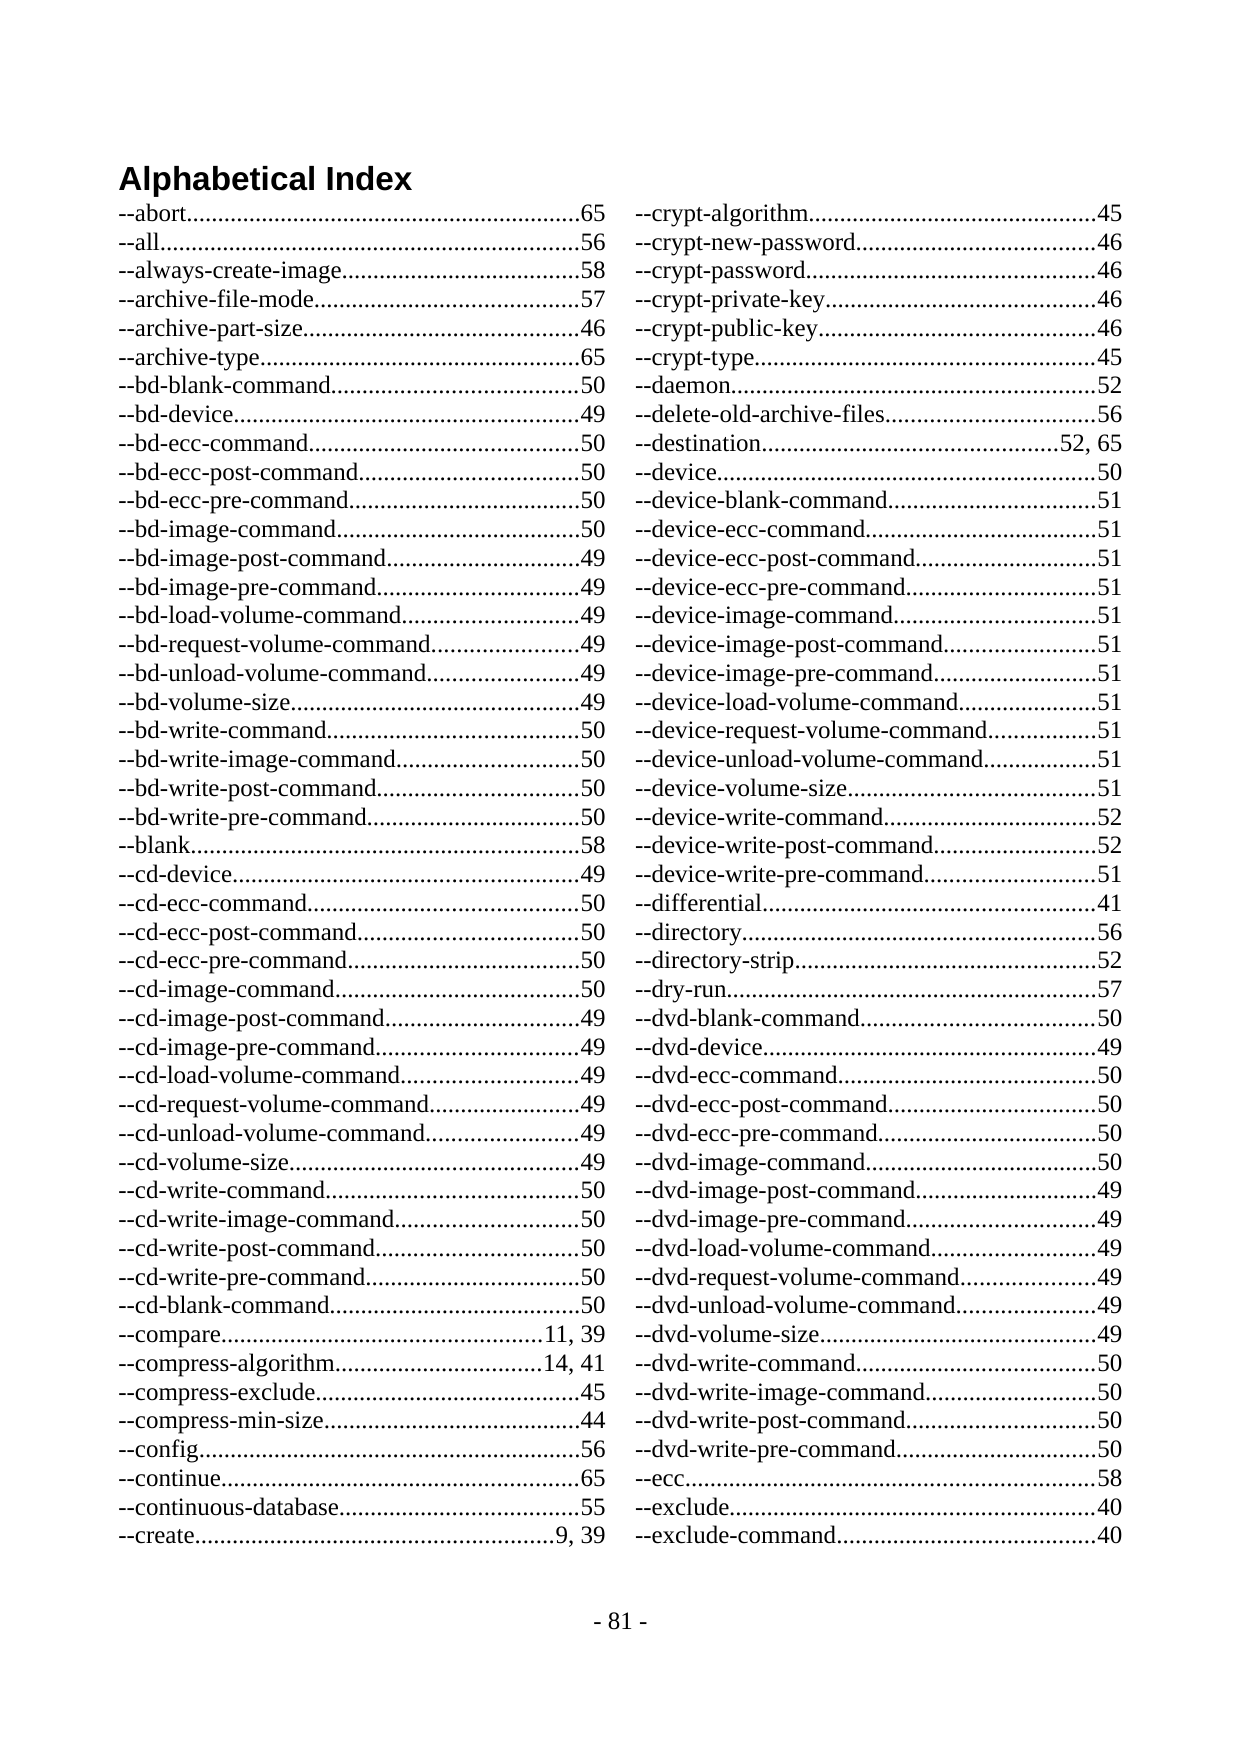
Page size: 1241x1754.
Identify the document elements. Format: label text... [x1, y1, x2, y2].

text --dvd-device 49 [635, 1032, 1122, 1060]
text --bd-load-volume-command 49 [118, 600, 605, 629]
text --compress-algorithm 14, 41 [118, 1348, 605, 1377]
text --bd-unload-volume-command 49 [118, 658, 605, 687]
text --crypt-private-key 46 [635, 284, 1122, 313]
text --dvd-request-volume-command 49 [635, 1262, 1122, 1290]
text --archive-file-mode 57 [118, 284, 605, 313]
text --bd-image-command 50 [118, 514, 605, 543]
text --destination 52, 65 [635, 428, 1122, 457]
text --always-create-image 58 [118, 255, 605, 284]
text --device-unload-volume-command 51 [635, 744, 1122, 773]
text --device-write-pre-command 51 [635, 859, 1122, 888]
text --bd-image-pre-command 49 [118, 572, 605, 600]
text --config 56 [118, 1434, 605, 1463]
text --dvd-load-volume-command 49 [635, 1233, 1122, 1262]
text --device-blank-command 51 [635, 485, 1122, 514]
text --bd-ecc-command 50 [118, 428, 605, 457]
text --cd-ecc-post-command 50 [118, 917, 605, 945]
text --compress-exclude 45 [118, 1377, 605, 1405]
text --dvd-image-pre-command 49 [635, 1204, 1122, 1233]
text --dvd-ecc-command 50 [635, 1060, 1122, 1089]
text --cd-device 49 [118, 859, 605, 888]
text --bd-ecc-pre-command 50 [118, 485, 605, 514]
text --delete-old-archive-files 56 [635, 399, 1122, 428]
text --cd-image-command 50 [118, 974, 605, 1003]
text --device 50 [635, 457, 1122, 485]
text --cd-image-post-command 49 [118, 1003, 605, 1032]
text --device-volume-size 51 [635, 773, 1122, 802]
text --archive-part-size 46 [118, 313, 605, 342]
text --device-image-pre-command 51 [635, 658, 1122, 687]
text --abort 65 [118, 198, 605, 227]
text --crypt-public-key 46 [635, 313, 1122, 342]
text --exclude-command 40 [635, 1520, 1122, 1549]
text --bd-write-post-command 50 [118, 773, 605, 802]
text --bd-image-post-command 49 [118, 543, 605, 572]
text --cd-write-post-command 50 [118, 1233, 605, 1262]
text --all 56 [118, 227, 605, 255]
text --device-image-post-command 51 [635, 629, 1122, 658]
text --cd‑blank-command 50 [118, 1290, 605, 1319]
text --device-write-post-command 52 [635, 830, 1122, 859]
text --daemon 52 [635, 370, 1122, 399]
text --dvd-unload-volume-command 49 [635, 1290, 1122, 1319]
text --cd-load-volume-command 49 [118, 1060, 605, 1089]
text --ecc 58 [635, 1463, 1122, 1492]
text --continuous-database 55 [118, 1492, 605, 1520]
text --dvd-ecc-post-command 50 [635, 1089, 1122, 1118]
text --blank 58 [118, 830, 605, 859]
text --compare 11, 39 [118, 1319, 605, 1348]
text --bd-volume-size 49 [118, 687, 605, 715]
text --dvd-image-command 50 [635, 1147, 1122, 1175]
text --cd-write-pre-command 50 [118, 1262, 605, 1290]
subtitle Alphabetical Index [118, 159, 1122, 198]
text --differential 41 [635, 888, 1122, 917]
text --bd-write-pre-command 50 [118, 802, 605, 830]
text --bd-write-command 50 [118, 715, 605, 744]
text --cd-request-volume-command 49 [118, 1089, 605, 1118]
text --device-image-command 51 [635, 600, 1122, 629]
text --archive-type 65 [118, 342, 605, 370]
text --bd-ecc-post-command 50 [118, 457, 605, 485]
text --device-ecc-command 51 [635, 514, 1122, 543]
text --dvd-write-pre-command 50 [635, 1434, 1122, 1463]
text --device-write-command 52 [635, 802, 1122, 830]
text --create 9, 39 [118, 1520, 605, 1549]
text --bd-request-volume-command 49 [118, 629, 605, 658]
text --cd-write-command 50 [118, 1175, 605, 1204]
text --cd-unload-volume-command 49 [118, 1118, 605, 1147]
text --compress-min-size 44 [118, 1405, 605, 1434]
text --crypt-type 45 [635, 342, 1122, 370]
text --bd-write-image-command 50 [118, 744, 605, 773]
text --device-ecc-post-command 51 [635, 543, 1122, 572]
text --bd-device 49 [118, 399, 605, 428]
text --dvd-write-command 50 [635, 1348, 1122, 1377]
text --dvd-write-post-command 50 [635, 1405, 1122, 1434]
text --cd-ecc-pre-command 50 [118, 945, 605, 974]
text --cd-volume-size 49 [118, 1147, 605, 1175]
text --dvd-blank-command 50 [635, 1003, 1122, 1032]
text --cd-write-image-command 50 [118, 1204, 605, 1233]
text --dvd-write-image-command 50 [635, 1377, 1122, 1405]
text --device-ecc-pre-command 51 [635, 572, 1122, 600]
text --cd-image-pre-command 49 [118, 1032, 605, 1060]
text --continue 65 [118, 1463, 605, 1492]
text --crypt-new-password 46 [635, 227, 1122, 255]
text --dvd-image-post-command 49 [635, 1175, 1122, 1204]
text --dry-run 57 [635, 974, 1122, 1003]
text --crypt-password 46 [635, 255, 1122, 284]
text --device-load-volume-command 51 [635, 687, 1122, 715]
text --directory-strip 52 [635, 945, 1122, 974]
text --bd-blank-command 50 [118, 370, 605, 399]
text --dvd-ecc-pre-command 50 [635, 1118, 1122, 1147]
text --crypt-algorithm 45 [635, 198, 1122, 227]
text --dvd-volume-size 49 [635, 1319, 1122, 1348]
text --device-request-volume-command 51 [635, 715, 1122, 744]
text --exclude 40 [635, 1492, 1122, 1520]
text --directory 56 [635, 917, 1122, 945]
text --cd-ecc-command 50 [118, 888, 605, 917]
